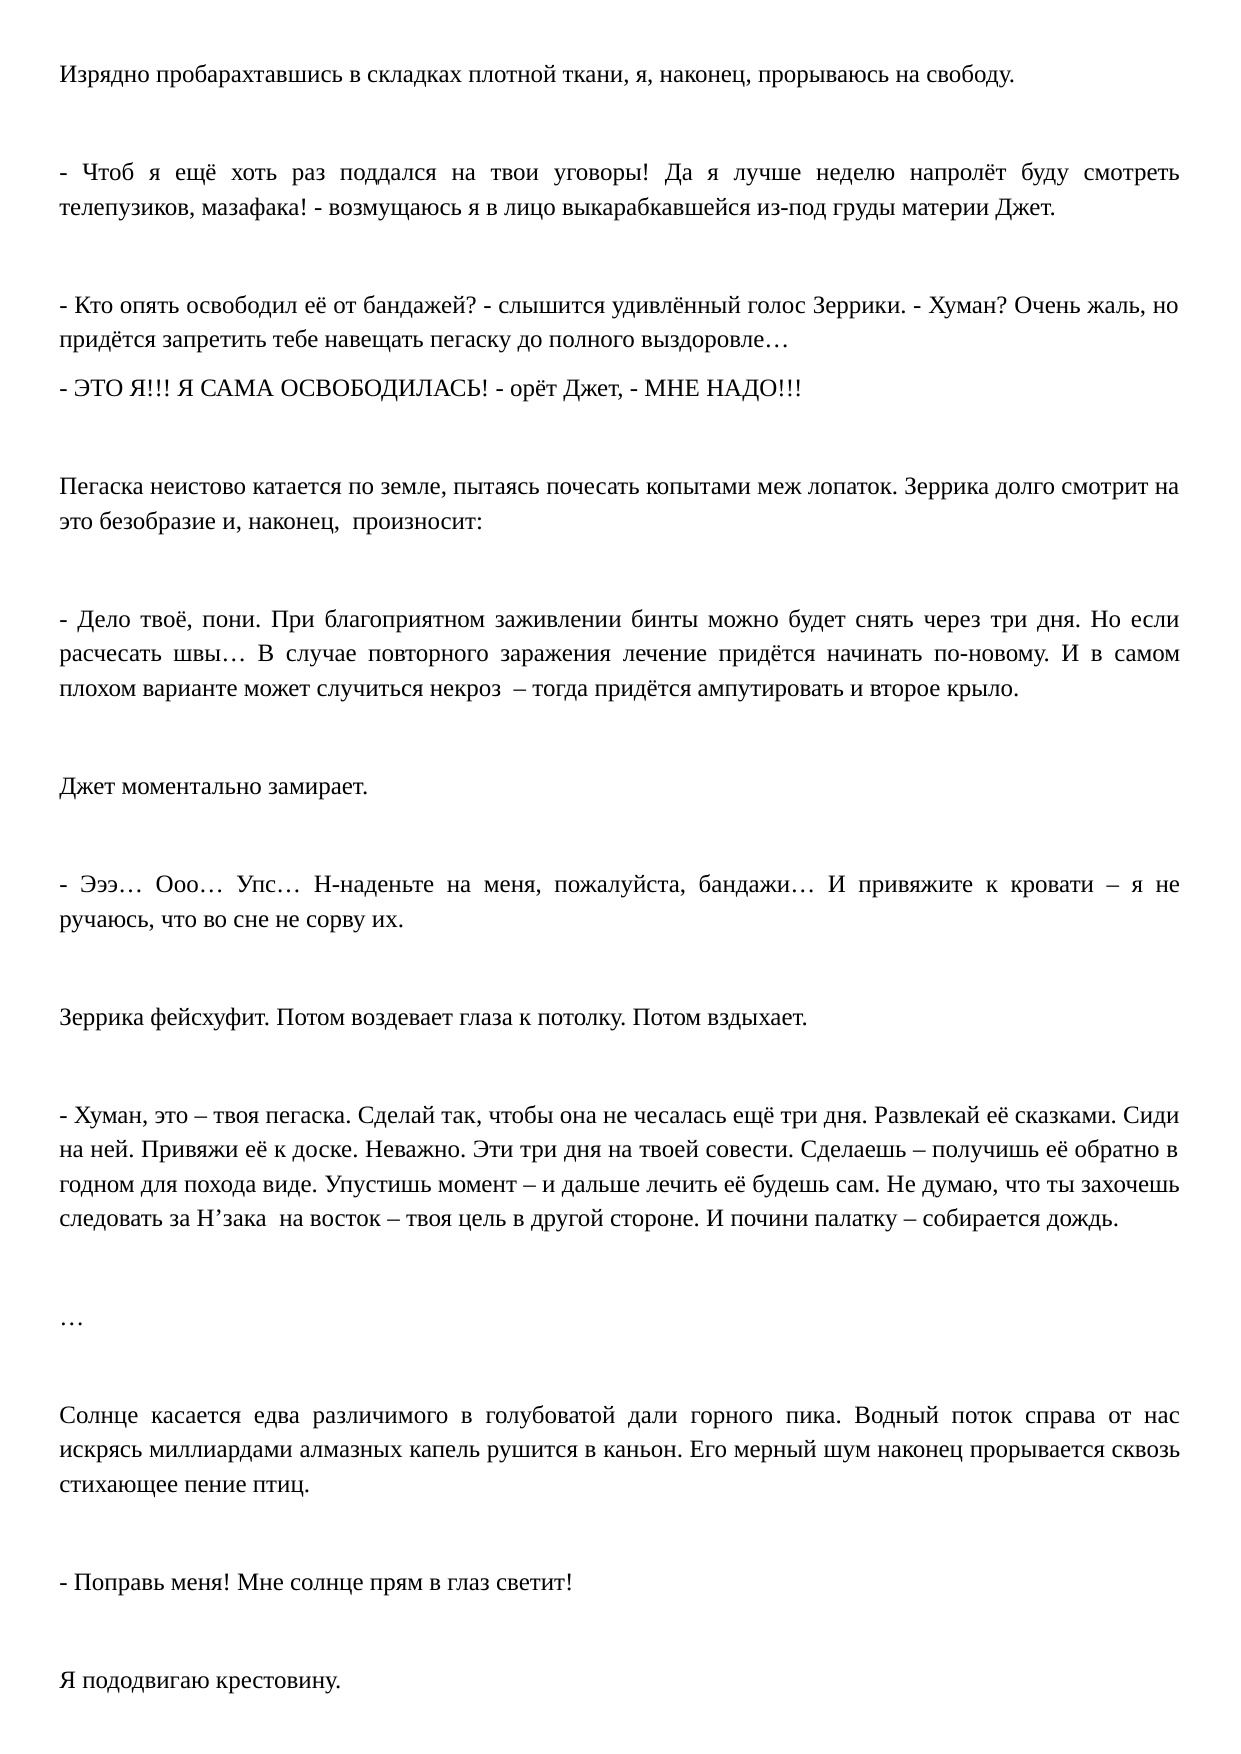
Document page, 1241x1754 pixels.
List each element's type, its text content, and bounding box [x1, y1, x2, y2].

text - Кто опять освободил её от бандажей? - слышится удивлённый голос Зеррики. - Хуман? Очень жаль, но придётся запретить тебе навещать пегаску до полного выздоровле… [59, 290, 1181, 353]
text - Дело твоё, пони. При благоприятном заживлении бинты можно будет снять через три дня. Но если расчесать швы… В случае повторного заражения лечение придётся начинать по-новому. И в самом плохом варианте может случиться некроз – тогда придётся ампутировать и второе крыло. [59, 604, 1181, 702]
text Изрядно пробарахтавшись в складках плотной ткани, я, наконец, прорываюсь на свободу. [59, 59, 1181, 88]
text - Чтоб я ещё хоть раз поддался на твои уговоры! Да я лучше неделю напролёт буду смотреть телепузиков, мазафака! - возмущаюсь я в лицо выкарабкавшейся из-под груды материи Джет. [59, 157, 1181, 220]
text Джет моментально замирает. [59, 771, 1181, 800]
text Я пододвигаю крестовину. [59, 1665, 1181, 1694]
text - Эээ… Ооо… Упс… Н-наденьте на меня, пожалуйста, бандажи… И привяжите к кровати – я не ручаюсь, что во сне не сорву их. [59, 869, 1181, 932]
text Зеррика фейсхуфит. Потом воздевает глаза к потолку. Потом вздыхает. [59, 1002, 1181, 1031]
text Солнце касается едва различимого в голубоватой дали горного пика. Водный поток справа от нас искрясь миллиардами алмазных капель рушится в каньон. Его мерный шум наконец прорывается сквозь стихающее пение птиц. [59, 1400, 1181, 1497]
text - ЭТО Я!!! Я САМА ОСВОБОДИЛАСЬ! - орёт Джет, - МНЕ НАДО!!! [59, 373, 1181, 402]
text - Хуман, это – твоя пегаска. Сделай так, чтобы она не чесалась ещё три дня. Развлекай её сказками. Сиди на ней. Привяжи её к доске. Неважно. Эти три дня на твоей совести. Сделаешь – получишь её обратно в годном для похода виде. Упустишь момент – и дальше лечить её будешь сам. Не думаю, что ты захочешь следовать за Н’зака на восток – твоя цель в другой стороне. И почини палатку – собирается дождь. [59, 1100, 1181, 1232]
text … [59, 1302, 1181, 1330]
text - Поправь меня! Мне солнце прям в глаз светит! [59, 1567, 1181, 1596]
text Пегаска неистово катается по земле, пытаясь почесать копытами меж лопаток. Зеррика долго смотрит на это безобразие и, наконец, произносит: [59, 471, 1181, 535]
